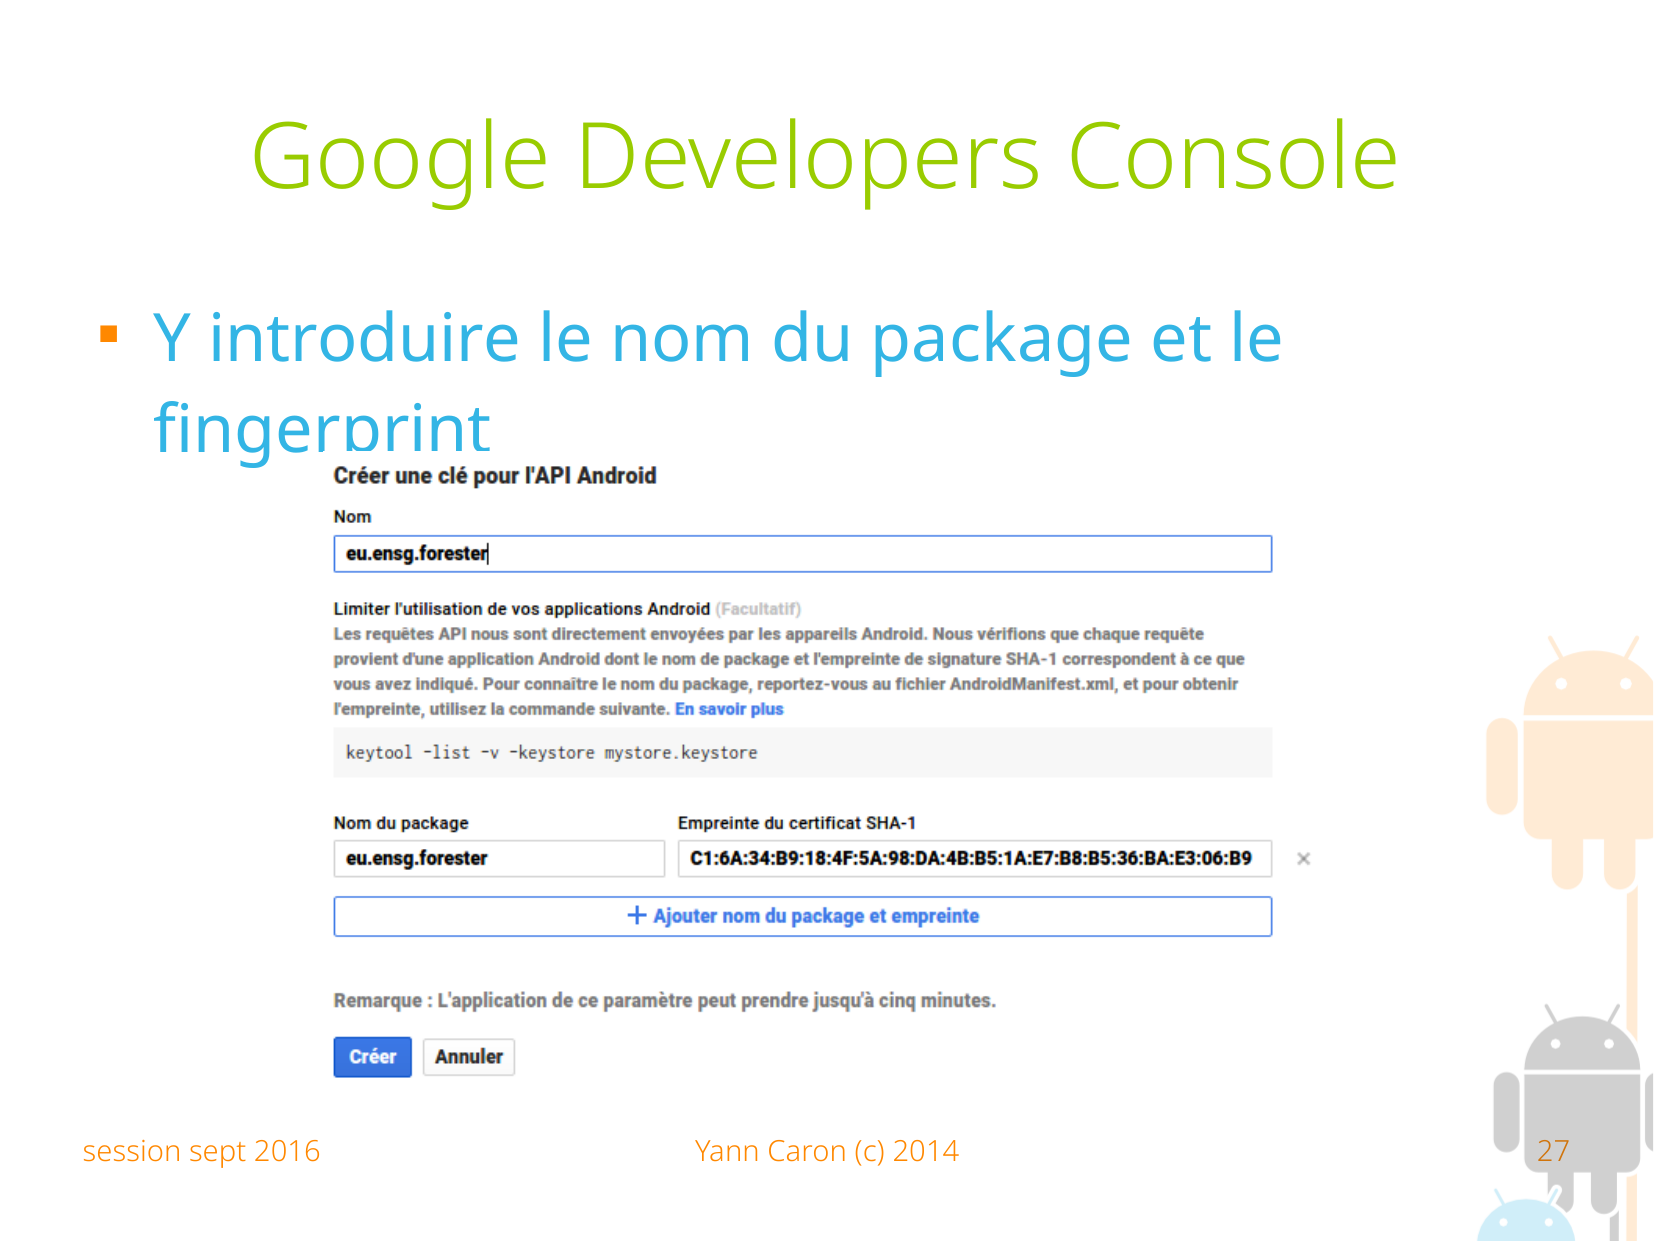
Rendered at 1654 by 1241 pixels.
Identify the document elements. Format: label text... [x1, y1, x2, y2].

list Y introduire le nom du package et le fingerprint [82, 290, 1571, 1010]
picture [240, 423, 1654, 1241]
title Google Developers Console [82, 49, 1571, 257]
